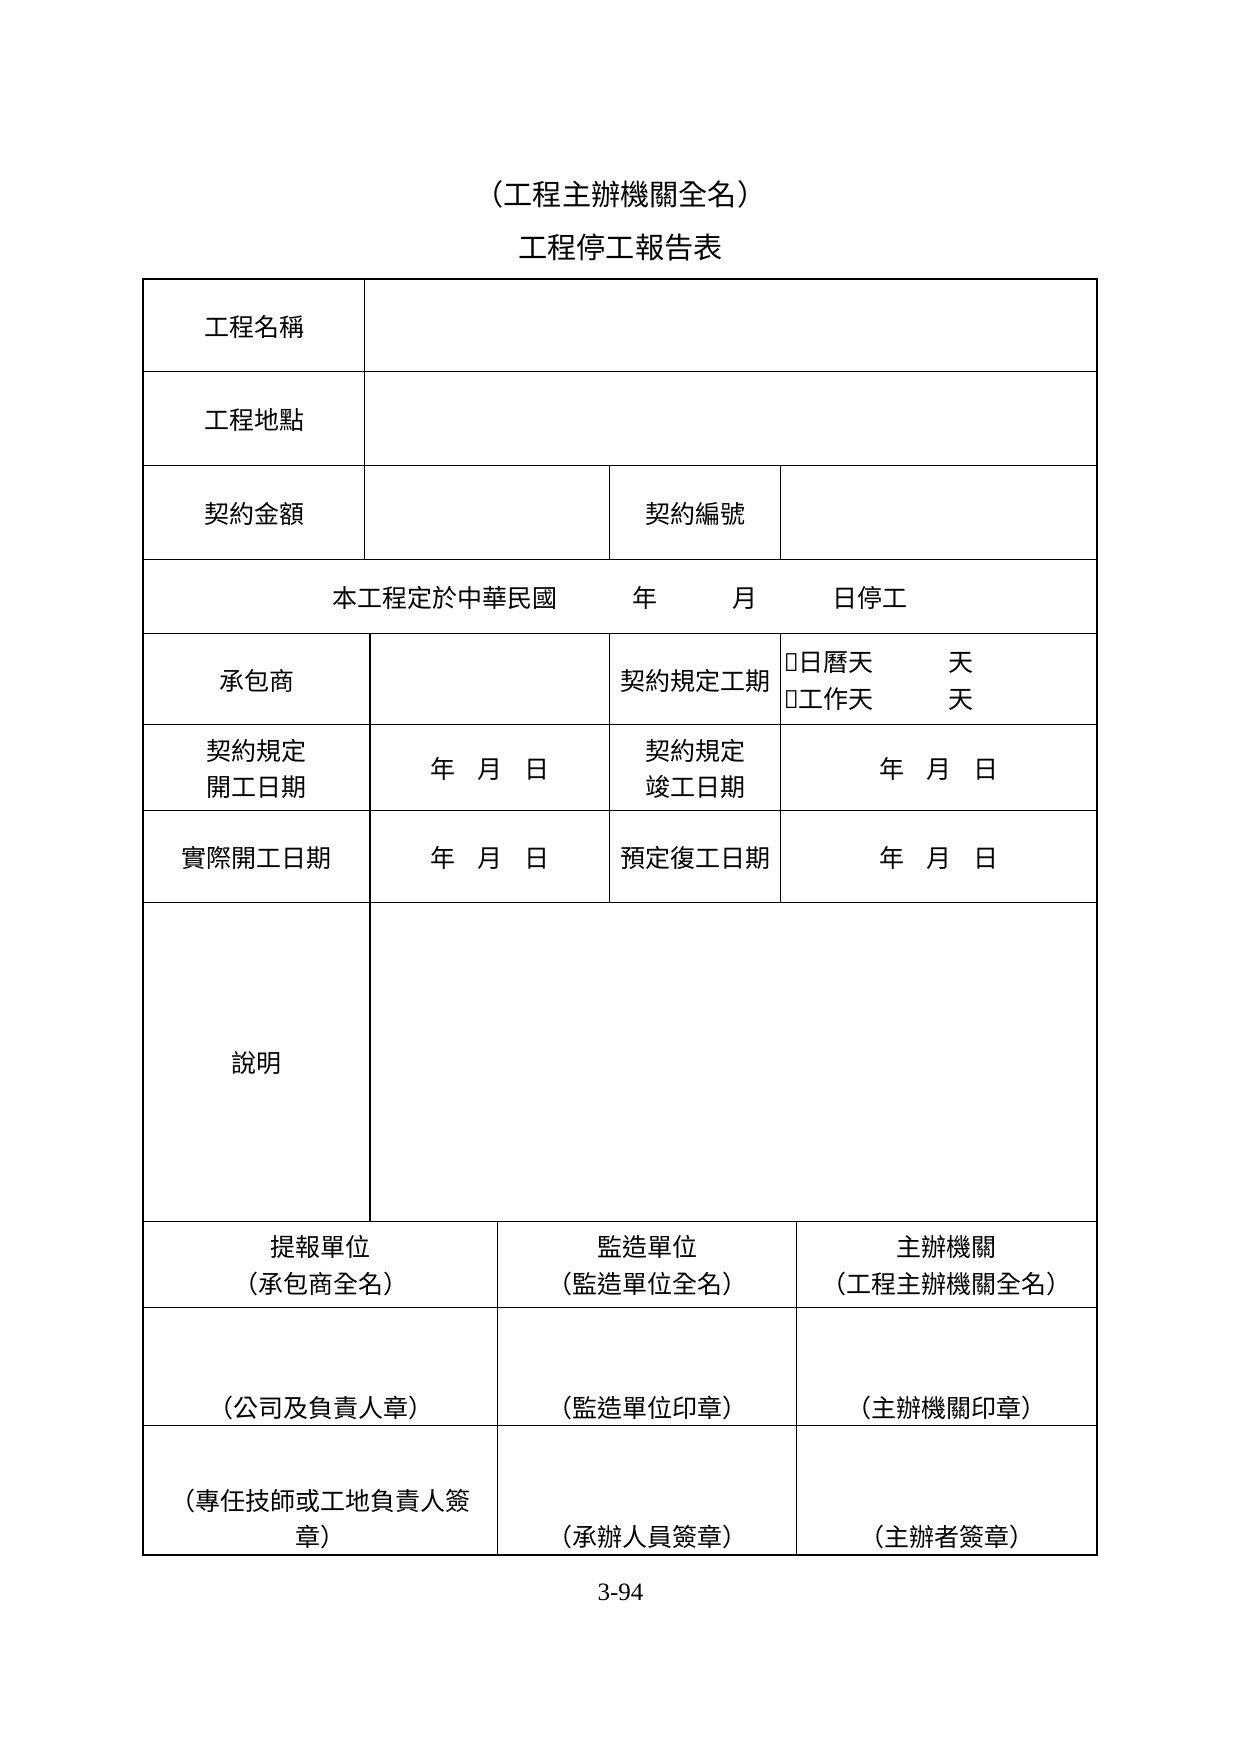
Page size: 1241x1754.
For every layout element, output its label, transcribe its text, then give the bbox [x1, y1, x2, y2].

table_cell （主辦者簽章） [797, 1426, 1096, 1554]
table_cell 承包商 [144, 634, 369, 724]
table_cell [371, 903, 1096, 1221]
table_cell 契約編號 [610, 466, 780, 559]
table_cell 年 月 日 [781, 811, 1096, 902]
table_cell 實際開工日期 [144, 811, 369, 902]
table_cell 年 月 日 [781, 725, 1096, 810]
text （工程主辦機關全名） [148, 172, 1092, 214]
table_cell 契約規定工期 [610, 634, 780, 724]
table_cell [781, 466, 1096, 559]
table_cell 說明 [144, 903, 369, 1221]
table_cell 預定復工日期 [610, 811, 780, 902]
table_cell （監造單位印章） [498, 1308, 796, 1425]
table_cell 工程地點 [144, 372, 364, 465]
table_cell 契約規定 竣工日期 [610, 725, 780, 810]
table_cell （專任技師或工地負責人簽章） [144, 1426, 497, 1554]
table_cell 契約規定 開工日期 [144, 725, 369, 810]
table_cell 年 月 日 [371, 725, 609, 810]
table_cell 契約金額 [144, 466, 364, 559]
table_cell 年 月 日 [371, 811, 609, 902]
table_cell 本工程定於中華民國 年 月 日停工 [144, 560, 1096, 633]
table_header [365, 280, 1096, 371]
table_cell [365, 372, 1096, 465]
table_cell 主辦機關 （工程主辦機關全名） [797, 1222, 1096, 1307]
table_cell 提報單位 （承包商全名） [144, 1222, 497, 1307]
table_cell 監造單位 （監造單位全名） [498, 1222, 796, 1307]
table_cell [365, 466, 609, 559]
table_cell [371, 634, 609, 724]
table_header 工程名稱 [144, 280, 364, 371]
table_cell 日曆天 天 工作天 天 [781, 634, 1096, 724]
table_cell （承辦人員簽章） [498, 1426, 796, 1554]
table_cell （主辦機關印章） [797, 1308, 1096, 1425]
table_cell （公司及負責人章） [144, 1308, 497, 1425]
text 工程停工報告表 [148, 224, 1092, 267]
